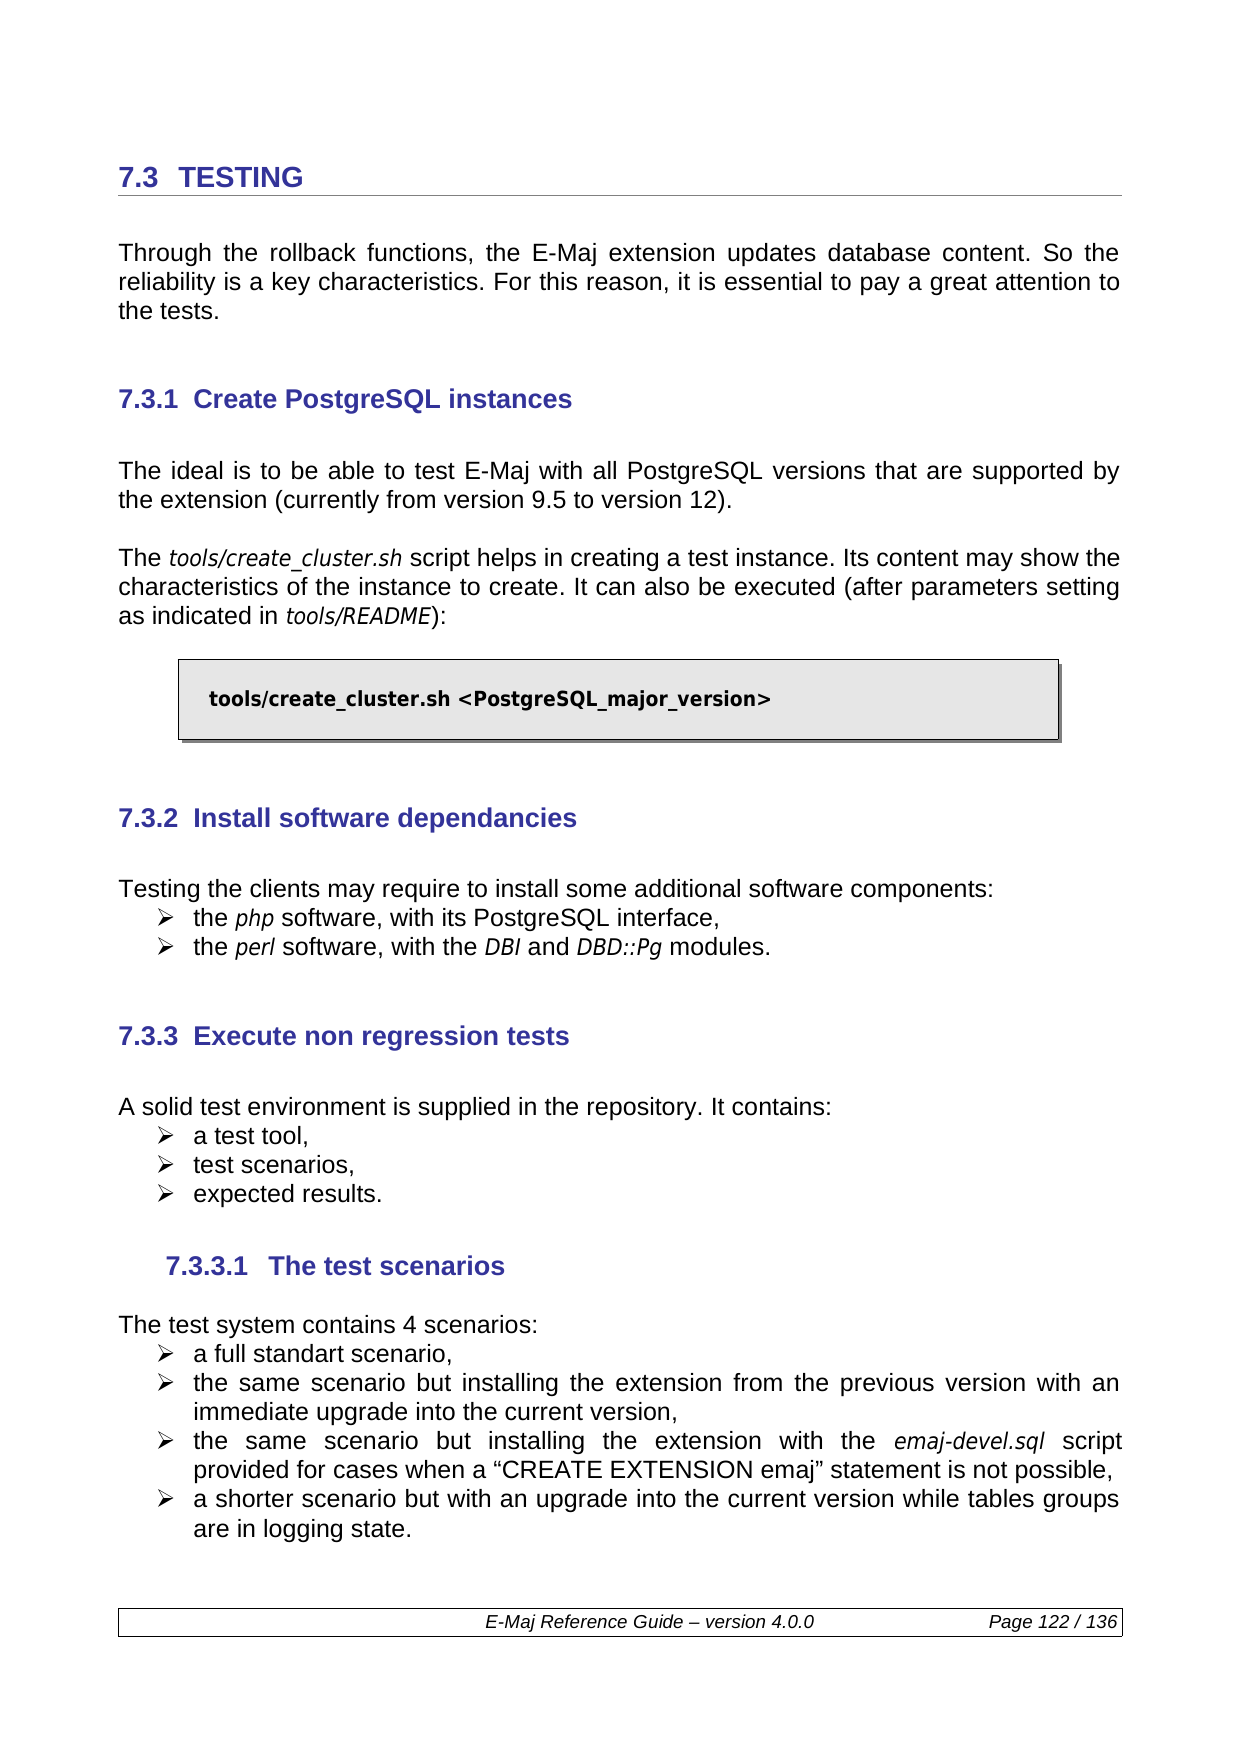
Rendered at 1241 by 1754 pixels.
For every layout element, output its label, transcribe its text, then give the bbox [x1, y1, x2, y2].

list the php software, with its PostgreSQL interface, [156, 903, 1122, 932]
list the same scenario but installing the extension from the previous version with an immediate upgrade into the current version, [156, 1368, 1122, 1426]
list test scenarios, [156, 1150, 1122, 1179]
subtitle Testing [118, 160, 1122, 195]
list a shorter scenario but with an upgrade into the current version while tables groups are in logging state. [156, 1484, 1122, 1542]
text The test system contains 4 scenarios: [118, 1310, 1122, 1339]
text tools/create_cluster.sh <PostgreSQL_major_version> [179, 684, 1058, 708]
list the perl software, with the DBI and DBD::Pg modules. [156, 932, 1122, 961]
text The tools/create_cluster.sh script helps in creating a test instance. Its content may show the characteristics of the instance to create. It can also be executed (after parameters setting as indicated in tools/README): [118, 543, 1122, 630]
text Testing the clients may require to install some additional software components: [118, 874, 1122, 903]
text The ideal is to be able to test E-Maj with all PostgreSQL versions that are supported by the extension (currently from version 9.5 to version 12). [118, 456, 1122, 514]
subtitle The test scenarios [165, 1250, 1122, 1281]
list expected results. [156, 1179, 1122, 1208]
text Through the rollback functions, the E-Maj extension updates database content. So the reliability is a key characteristics. For this reason, it is essential to pay a great attention to the tests. [118, 238, 1122, 325]
list a test tool, [156, 1121, 1122, 1150]
subtitle Install software dependancies [118, 802, 1122, 833]
list a full standart scenario, [156, 1339, 1122, 1368]
subtitle Create PostgreSQL instances [118, 383, 1122, 414]
list the same scenario but installing the extension with the emaj-devel.sql script provided for cases when a “CREATE EXTENSION emaj” statement is not possible, [156, 1426, 1122, 1484]
subtitle Execute non regression tests [118, 1019, 1122, 1051]
text A solid test environment is supplied in the repository. It contains: [118, 1092, 1122, 1121]
